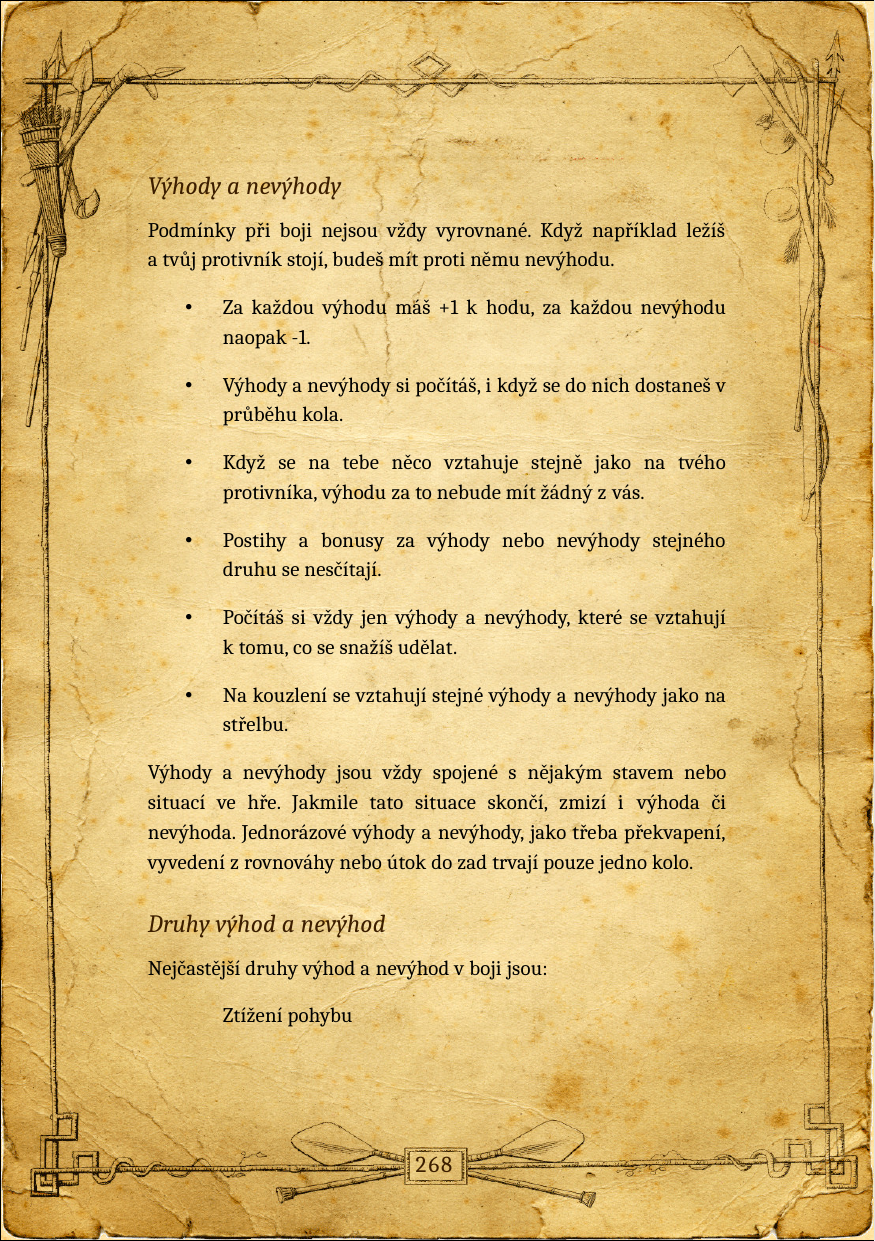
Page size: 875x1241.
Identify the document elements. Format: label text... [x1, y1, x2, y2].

text Nejčastější druhy výhod a⁠ nevýhod v⁠ boji jsou: [148, 956, 726, 980]
list Postihy a⁠ bonusy za výhody nebo nevýhody stejného druhu se nesčítají. [185, 528, 726, 582]
list Výhody a⁠ nevýhody si počítáš, i⁠ když se do nich dostaneš v⁠ průběhu kola. [185, 373, 726, 427]
subtitle Druhy výhod a⁠ nevýhod [148, 910, 726, 938]
list Na kouzlení se vztahují stejné výhody a⁠ nevýhody jako na střelbu. [185, 683, 726, 737]
list Za každou výhodu máš +1 k⁠ hodu, za každou nevýhodu naopak -1. [185, 296, 726, 349]
list Ztížení pohybu [185, 1004, 726, 1028]
text Výhody a⁠ nevýhody jsou vždy spojené s⁠ nějakým stavem nebo situací ve hře. Jakmile tato situace skončí, zmizí i⁠ výhoda či nevýhoda. Jednorázové výhody a⁠ nevýhody, jako třeba překvapení, vyvedení z⁠ rovnováhy nebo útok do zad trvají pouze jedno kolo. [148, 761, 726, 874]
text Podmínky při boji nejsou vždy vyrovnané. Když například ležíš a⁠ tvůj protivník stojí, budeš mít proti němu nevýhodu. [148, 218, 726, 272]
list Když se na tebe něco vztahuje stejně jako na tvého protivníka, výhodu za to nebude mít žádný z⁠ vás. [185, 451, 726, 504]
picture [1, 1, 874, 1240]
subtitle Výhody a⁠ nevýhody [148, 172, 726, 201]
list Počítáš si vždy jen výhody a⁠ nevýhody, které se vztahují k⁠ tomu, co se snažíš udělat. [185, 606, 726, 659]
